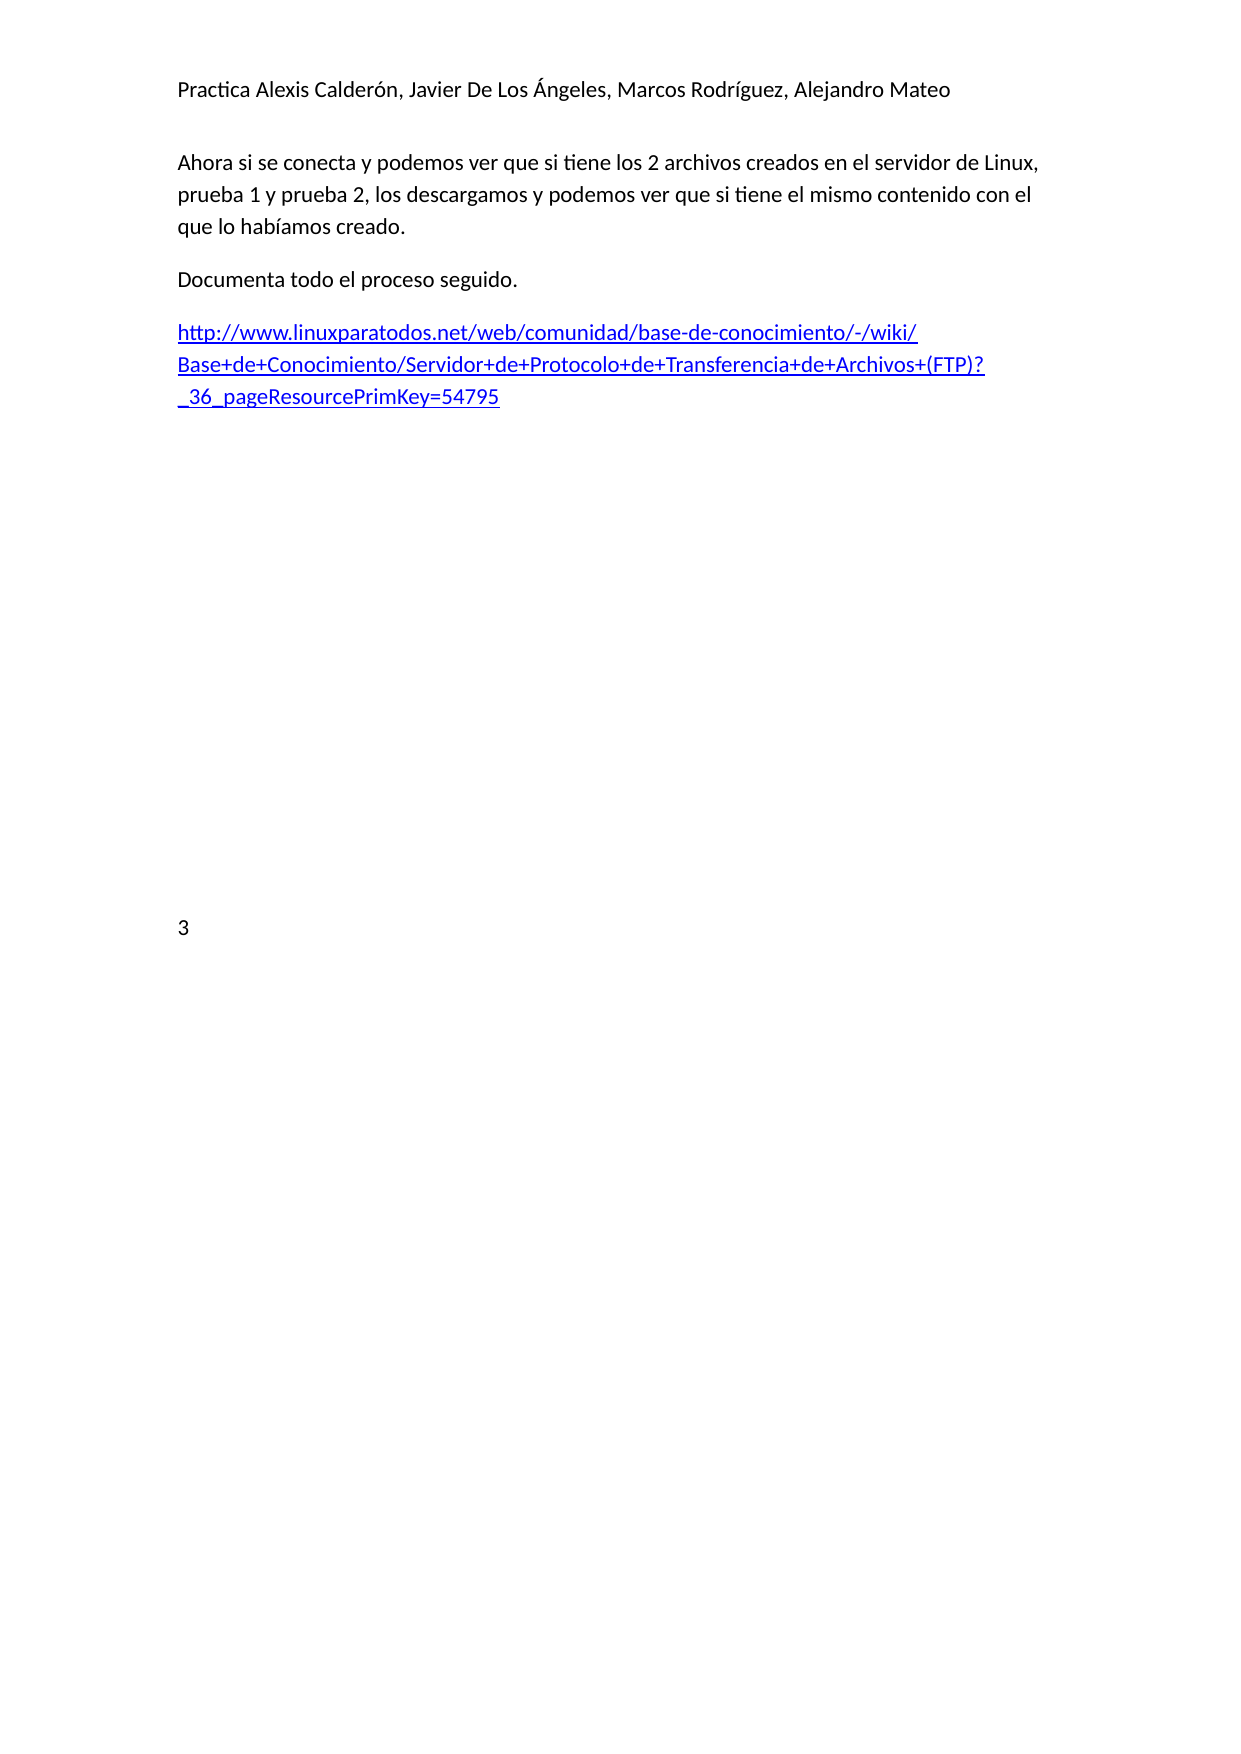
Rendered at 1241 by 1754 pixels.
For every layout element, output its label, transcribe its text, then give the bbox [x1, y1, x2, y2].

text Ahora si se conecta y podemos ver que si tiene los 2 archivos creados en el servidor de Linux, prueba 1 y prueba 2, los descargamos y podemos ver que si tiene el mismo contenido con el que lo habíamos creado. [177, 148, 1063, 240]
text http://www.linuxparatodos.net/web/comunidad/base-de-conocimiento/-/wiki/Base+de+Conocimiento/Servidor+de+Protocolo+de+Transferencia+de+Archivos+(FTP)?_36_pageResourcePrimKey=54795 [177, 318, 1063, 410]
text 3 [177, 913, 1063, 941]
text Documenta todo el proceso seguido. [177, 265, 1063, 293]
